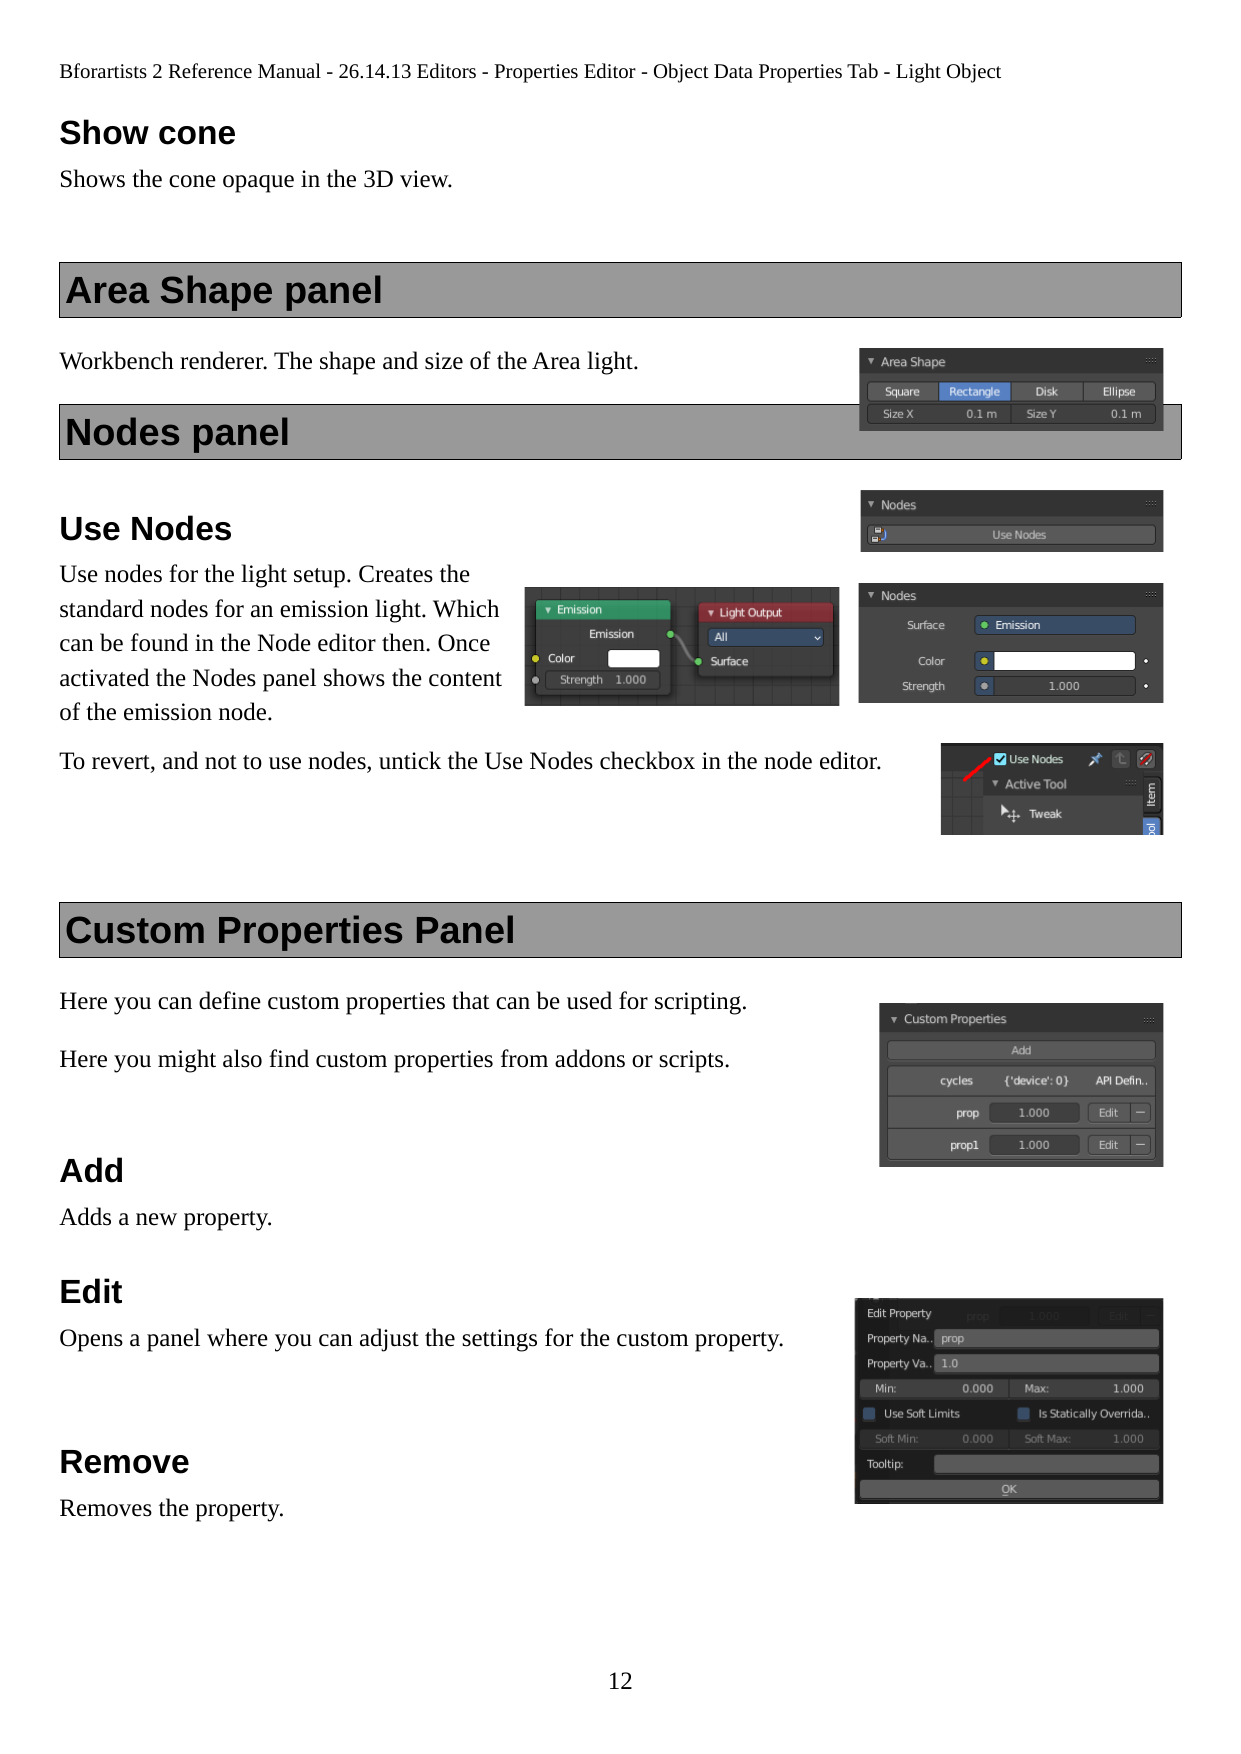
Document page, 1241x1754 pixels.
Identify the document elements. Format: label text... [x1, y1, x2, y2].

text Use nodes for the light setup. Creates the standard nodes for an emission light. Which can be found in the Node editor then. Once activated the Nodes panel shows the content of the emission node. [59, 559, 1181, 726]
text Shows the cone opaque in the 3D view. [59, 164, 1181, 192]
text Here you might also find custom properties from addons or scripts. [59, 1044, 879, 1072]
subtitle Use Nodes [59, 508, 860, 547]
subtitle Remove [59, 1442, 854, 1481]
text Workbench renderer. The shape and size of the Area light. [59, 346, 1181, 375]
text Adds a new property. [59, 1202, 1181, 1231]
text Here you can define custom properties that can be used for scripting. [59, 986, 1181, 1015]
table_header Area Shape panel [60, 263, 1181, 317]
subtitle Edit [59, 1272, 1181, 1310]
picture [860, 490, 1164, 552]
picture [854, 1298, 1164, 1504]
subtitle [1164, 508, 1181, 547]
table_header Custom Properties Panel [60, 903, 1181, 957]
picture [524, 587, 840, 706]
picture [858, 583, 1164, 703]
text Removes the property. [59, 1493, 1181, 1522]
picture [859, 348, 1164, 431]
subtitle Add [59, 1151, 1181, 1189]
table_header Nodes panel [60, 405, 1181, 459]
picture [940, 743, 1164, 835]
text To revert, and not to use nodes, untick the Use Nodes checkbox in the node editor. [59, 746, 940, 775]
text Opens a panel where you can adjust the settings for the custom property. [59, 1323, 854, 1352]
subtitle [1164, 1442, 1181, 1481]
subtitle Show cone [59, 113, 1181, 151]
picture [879, 1003, 1164, 1167]
